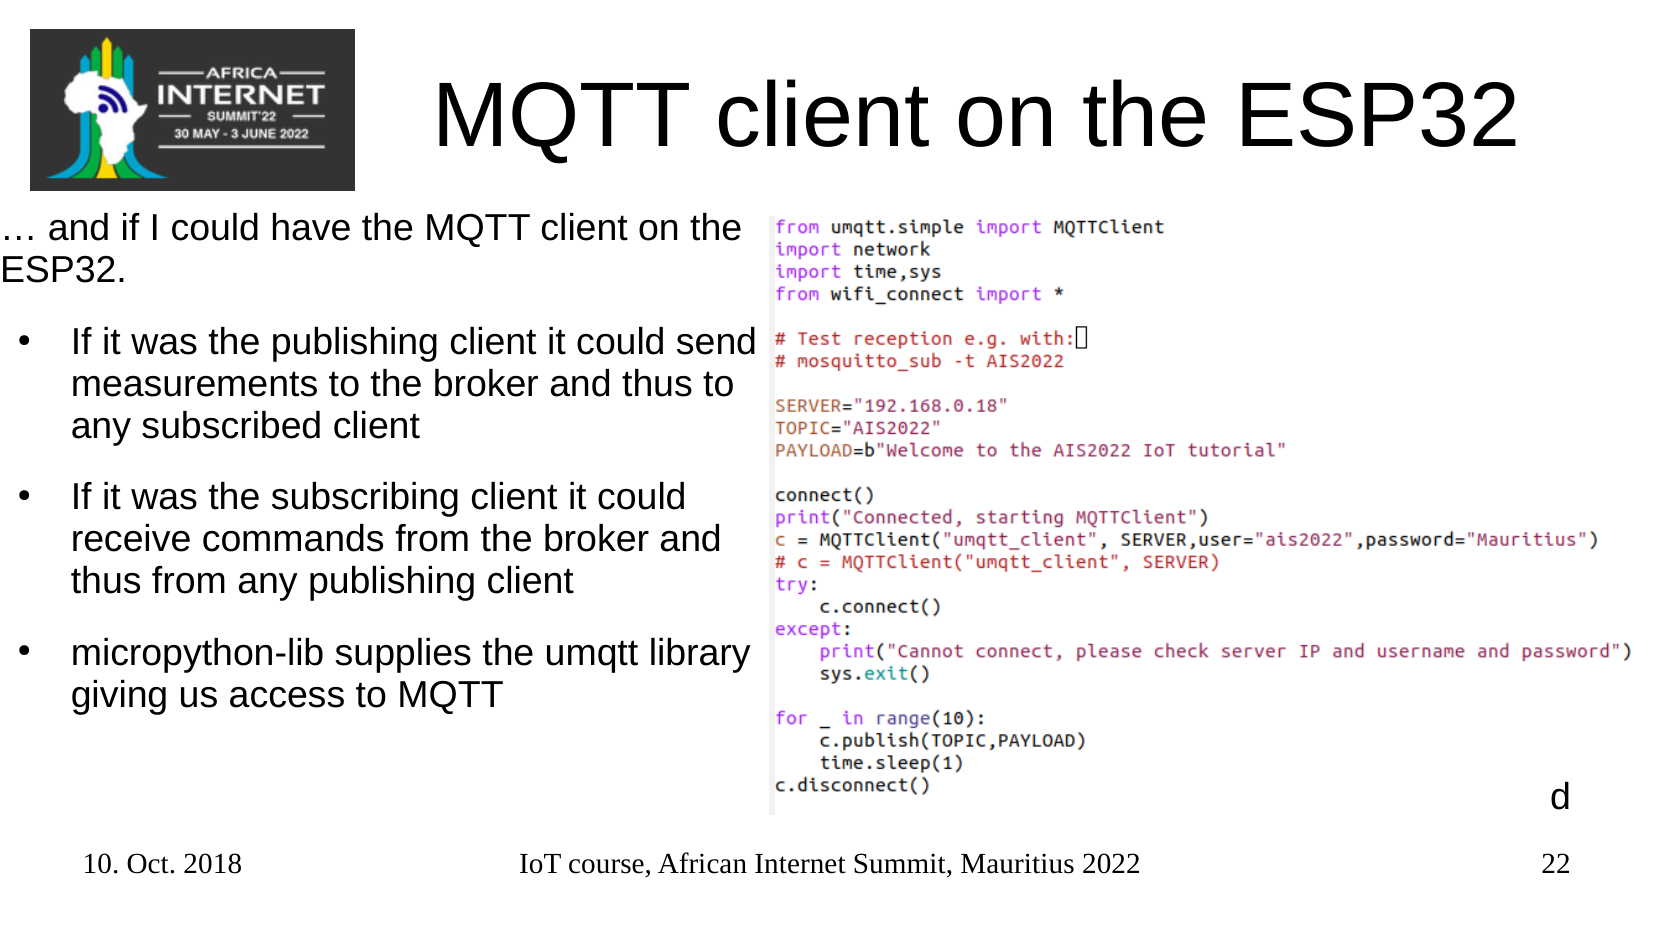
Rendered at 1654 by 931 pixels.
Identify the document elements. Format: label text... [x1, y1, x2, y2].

picture [30, 29, 355, 191]
text_box d [1535, 767, 1595, 825]
title MQTT client on the ESP32 [354, 37, 1601, 193]
list … and if I could have the MQTT client on the ESP32. If it was the publishing client it could send measurements to the broker and thus to any subscribed client If it was the subscribing client it could receive commands from the broker and thus from any publishing client micropython-lib supplies the umqtt library giving us access to MQTT [0, 206, 768, 747]
picture [769, 216, 1654, 815]
